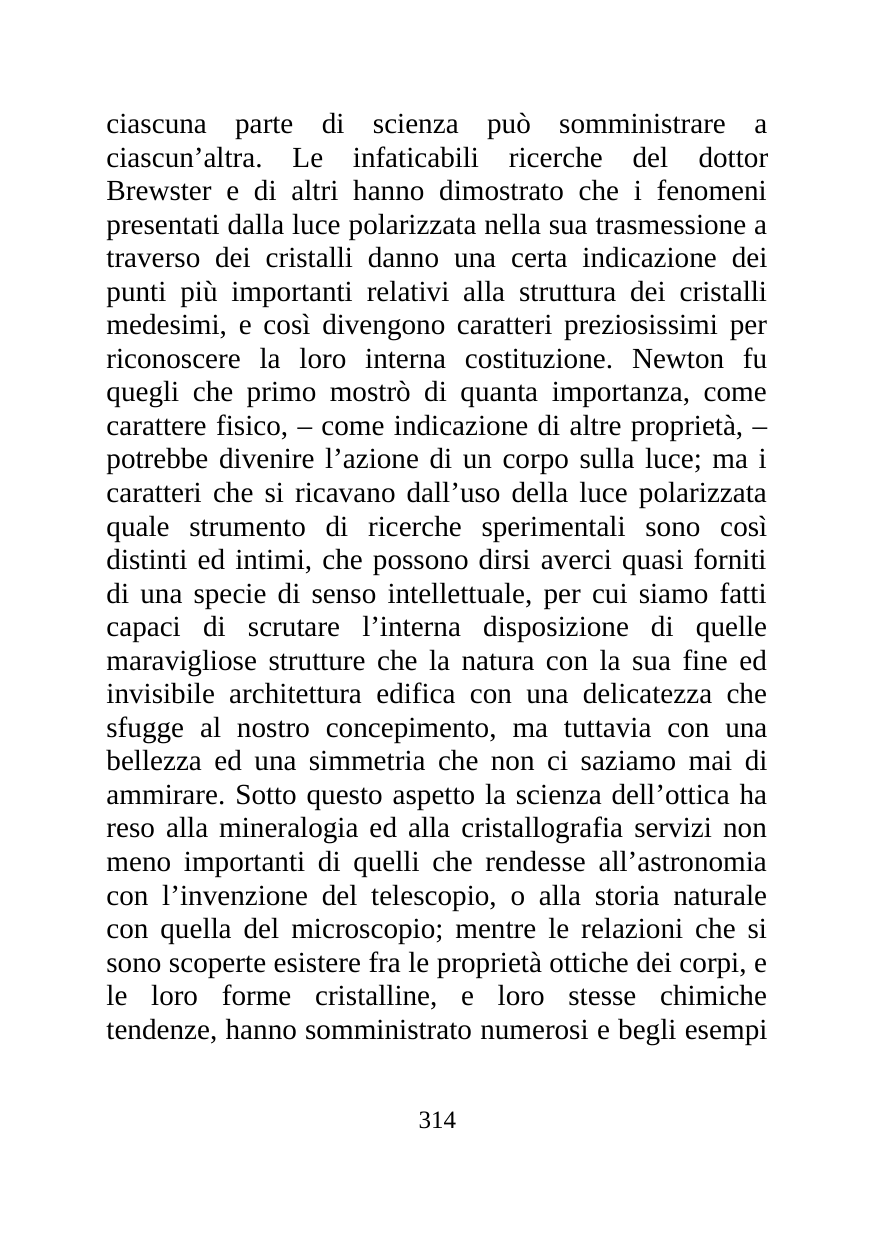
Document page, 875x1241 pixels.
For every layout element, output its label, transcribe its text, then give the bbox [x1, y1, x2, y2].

text ciascuna parte di scienza può somministrare a ciascun’altra. Le infaticabili ricerche del dottor Brewster e di altri hanno dimostrato che i fenomeni presentati dalla luce polarizzata nella sua trasmessione a traverso dei cristalli danno una certa indicazione dei punti più importanti relativi alla struttura dei cristalli medesimi, e così divengono caratteri preziosissimi per riconoscere la loro interna costituzione. Newton fu quegli che primo mostrò di quanta importanza, come carattere fisico, – come indicazione di altre proprietà, – potrebbe divenire l’azione di un corpo sulla luce; ma i caratteri che si ricavano dall’uso della luce polarizzata quale strumento di ricerche sperimentali sono così distinti ed intimi, che possono dirsi averci quasi forniti di una specie di senso intellettuale, per cui siamo fatti capaci di scrutare l’interna disposizione di quelle maravigliose strutture che la natura con la sua fine ed invisibile architettura edifica con una delicatezza che sfugge al nostro concepimento, ma tuttavia con una bellezza ed una simmetria che non ci saziamo mai di ammirare. Sotto questo aspetto la scienza dell’ottica ha reso alla mineralogia ed alla cristallografia servizi non meno importanti di quelli che rendesse all’astronomia con l’invenzione del telescopio, o alla storia naturale con quella del microscopio; mentre le relazioni che si sono scoperte esistere fra le proprietà ottiche dei corpi, e le loro forme cristalline, e loro stesse chimiche tendenze, hanno somministrato numerosi e begli esempi [106, 106, 768, 1045]
